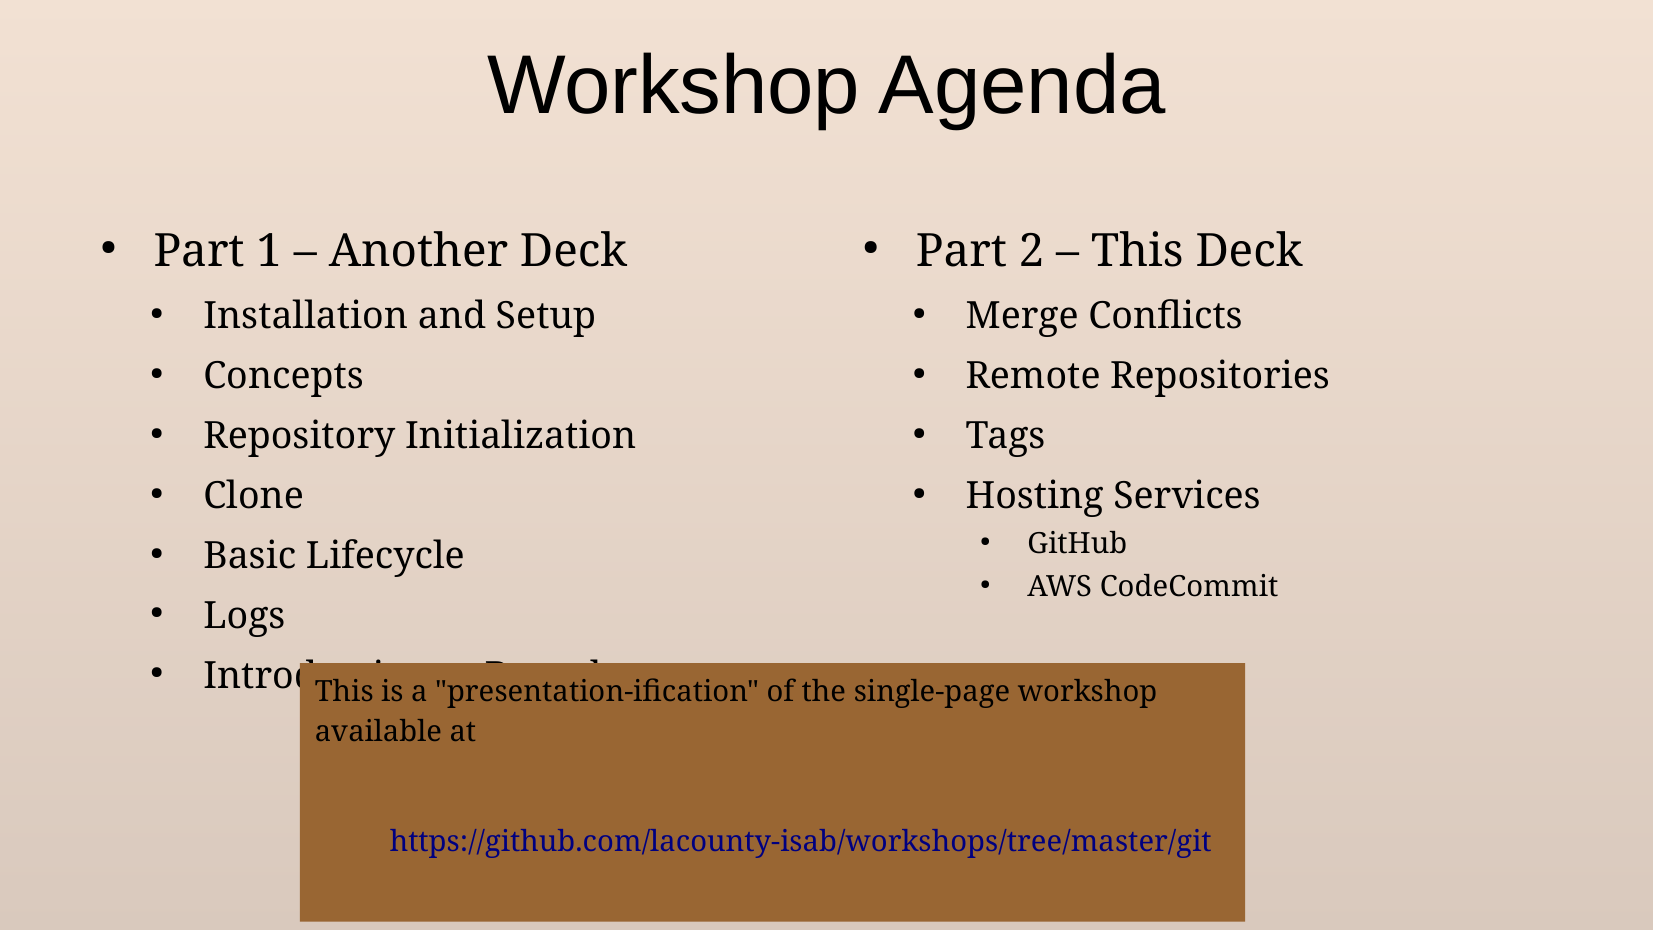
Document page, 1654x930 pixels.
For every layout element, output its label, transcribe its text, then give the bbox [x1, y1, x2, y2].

title Workshop Agenda [82, 19, 1571, 151]
list Part 1 – Another Deck Installation and Setup Concepts Repository Initialization Clone Basic Lifecycle Logs Introduction to Branches [82, 217, 809, 757]
list Part 2 – This Deck Merge Conflicts Remote Repositories Tags Hosting Services GitHub AWS CodeCommit [844, 217, 1571, 757]
text_box This is a "presentation-ification" of the single-page workshop available at https://github.com/lacounty-isab/workshops/tree/master/git [299, 663, 1246, 856]
